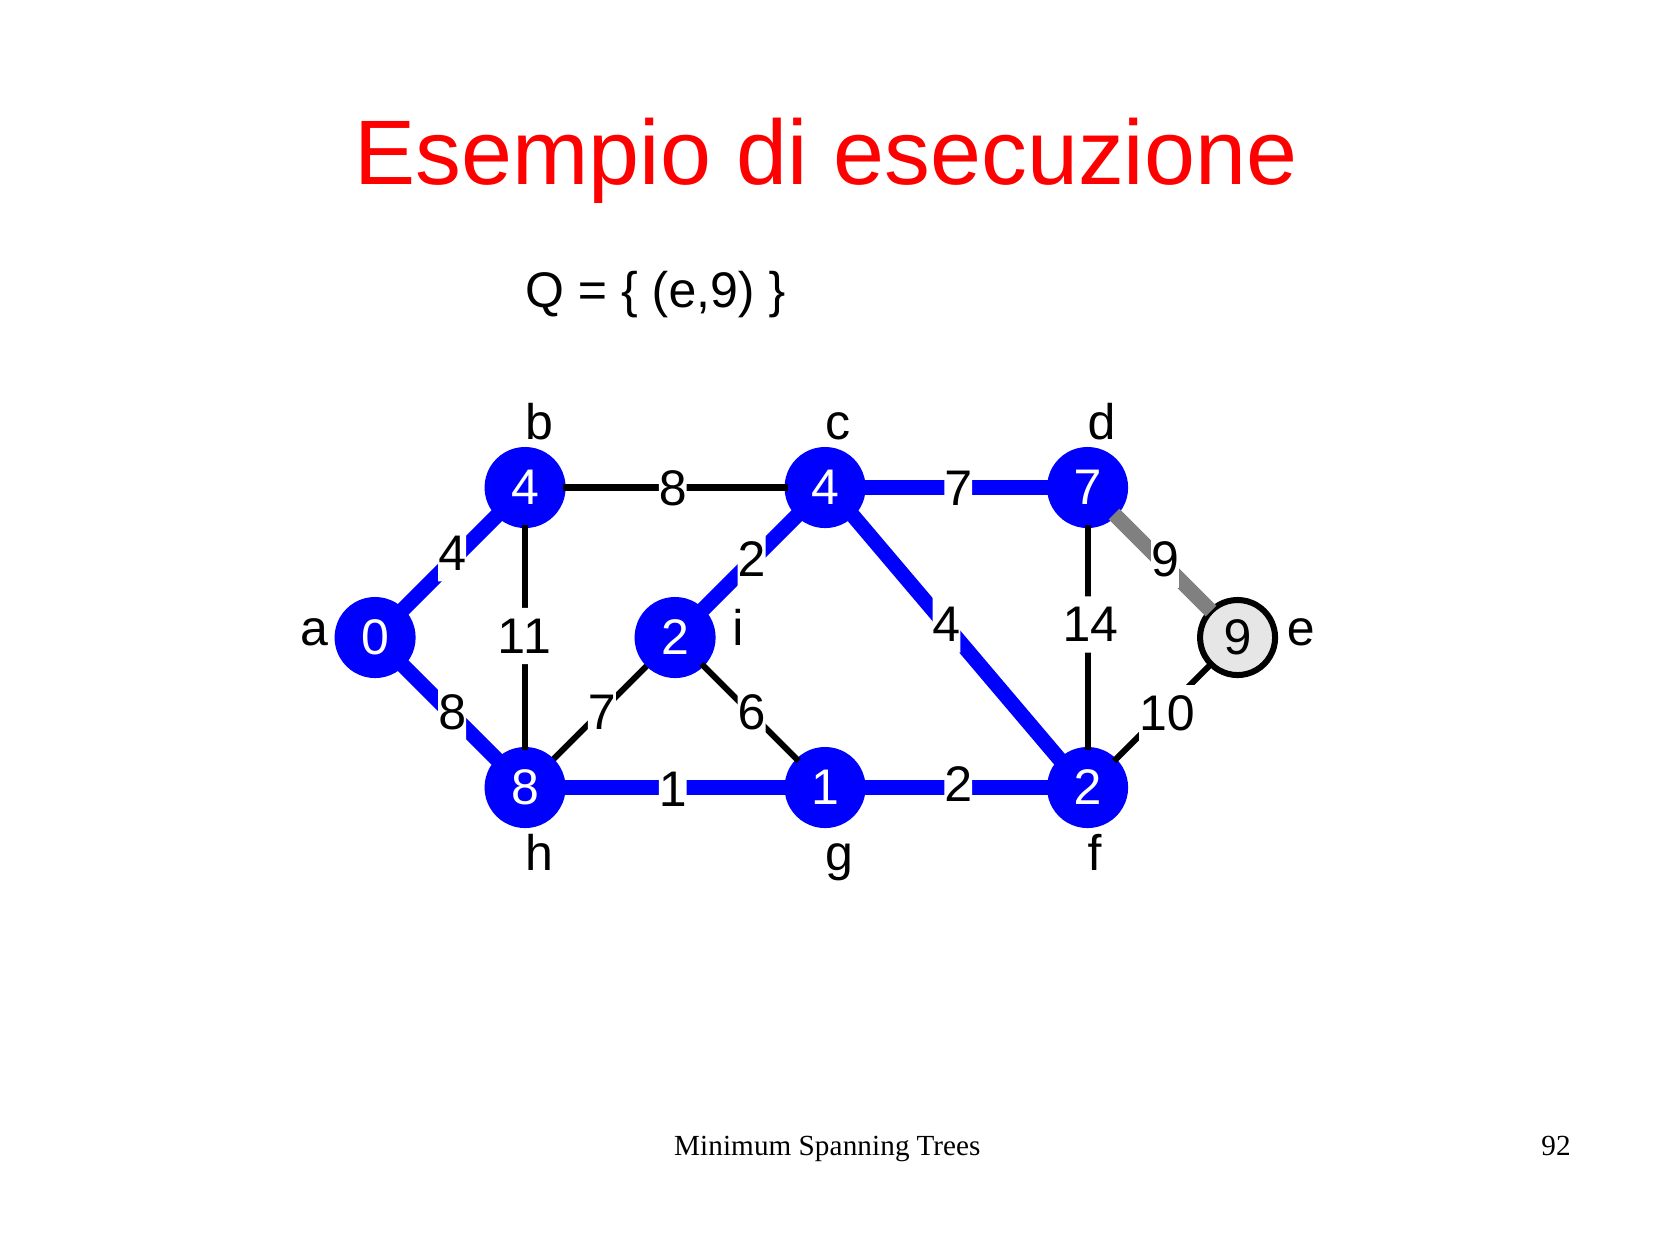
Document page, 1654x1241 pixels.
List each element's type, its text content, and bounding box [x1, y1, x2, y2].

text_box 11 [497, 607, 557, 665]
text_box e [1286, 600, 1325, 657]
text_box 8 [658, 460, 687, 517]
text_box 4 [438, 525, 467, 582]
text_box 2 [637, 600, 713, 676]
text_box g [825, 825, 863, 882]
text_box Q = { (e,9) } [525, 262, 1501, 319]
text_box d [1087, 394, 1126, 451]
text_box 4 [932, 596, 961, 653]
text_box 7 [944, 460, 973, 517]
text_box 6 [737, 684, 766, 742]
text_box 0 [338, 600, 413, 676]
text_box 2 [737, 531, 766, 588]
text_box 2 [944, 756, 973, 813]
text_box i [732, 600, 770, 657]
text_box h [525, 825, 563, 882]
text_box 9 [1200, 600, 1276, 676]
text_box 8 [438, 684, 467, 741]
text_box b [525, 394, 563, 451]
text_box 4 [787, 450, 863, 526]
text_box 1 [788, 750, 863, 826]
text_box 8 [487, 750, 563, 826]
text_box 7 [1050, 450, 1126, 525]
text_box f [1087, 825, 1126, 882]
text_box a [300, 600, 338, 657]
text_box 1 [658, 761, 687, 818]
text_box 7 [587, 684, 616, 742]
text_box 4 [487, 450, 563, 525]
text_box 14 [1062, 596, 1119, 653]
text_box 9 [1151, 531, 1179, 588]
text_box 10 [1139, 685, 1195, 742]
title Esempio di esecuzione [82, 49, 1571, 257]
text_box 2 [1050, 750, 1126, 826]
text_box c [825, 394, 863, 451]
